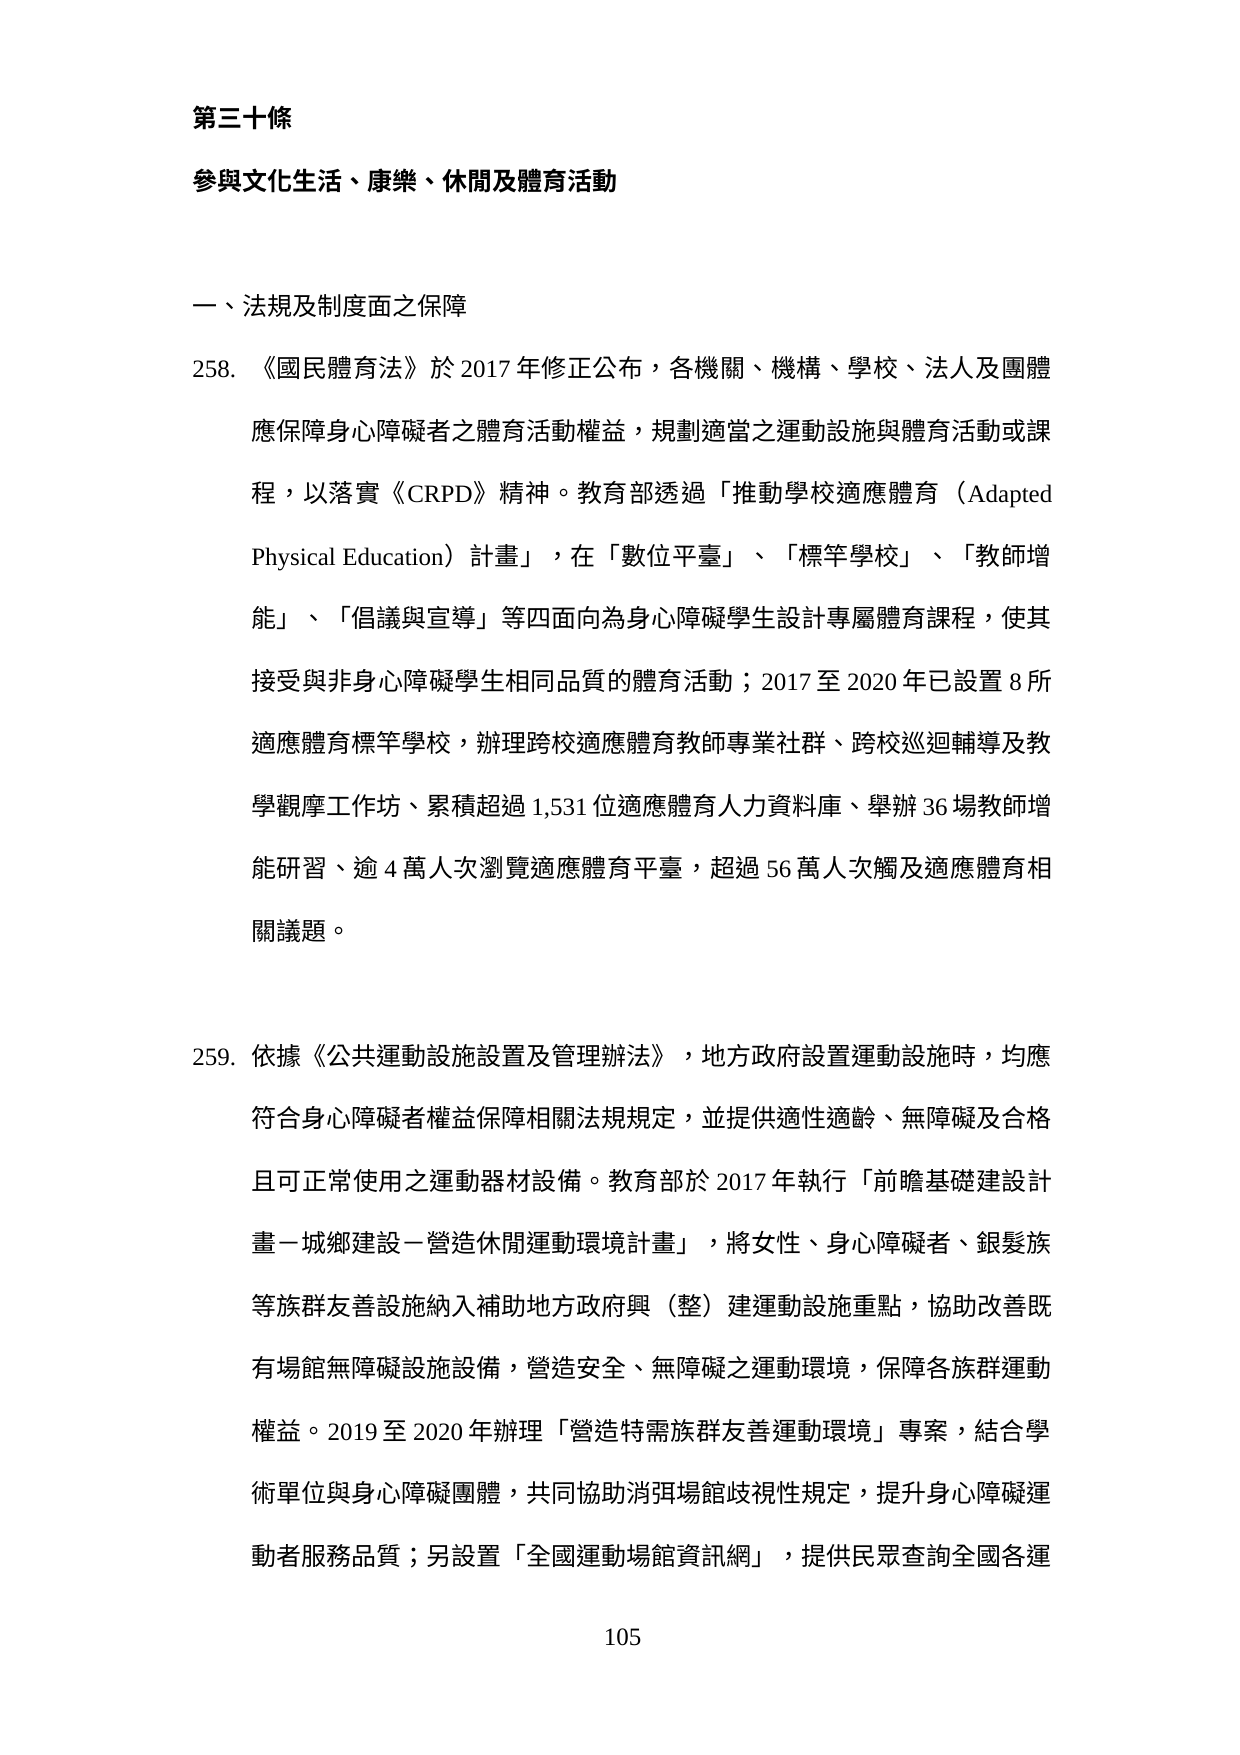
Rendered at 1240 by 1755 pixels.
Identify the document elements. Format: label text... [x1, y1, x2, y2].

list 依據《公共運動設施設置及管理辦法》，地方政府設置運動設施時，均應符合身心障礙者權益保障相關法規規定，並提供適性適齡、無障礙及合格且可正常使用之運動器材設備。教育部於2017年執行「前瞻基礎建設計畫－城鄉建設－營造休閒運動環境計畫」，將女性、身心障礙者、銀髮族等族群友善設施納入補助地方政府興（整）建運動設施重點，協助改善既有場館無障礙設施設備，營造安全、無障礙之運動環境，保障各族群運動權益。2019至2020年辦理「營造特需族群友善運動環境」專案，結合學術單位與身心障礙團體，共同協助消弭場館歧視性規定，提升身心障礙運動者服務品質；另設置「全國運動場館資訊網」，提供民眾查詢全國各運 [192, 1012, 1052, 1575]
subtitle 第三十條 [192, 75, 1052, 137]
subtitle 參與文化生活、康樂、休閒及體育活動 [192, 137, 1052, 200]
list 《國民體育法》於2017年修正公布，各機關、機構、學校、法人及團體應保障身心障礙者之體育活動權益，規劃適當之運動設施與體育活動或課程，以落實《CRPD》精神。教育部透過「推動學校適應體育（Adapted Physical Education）計畫」，在「數位平臺」、「標竿學校」、「教師增能」、「倡議與宣導」等四面向為身心障礙學生設計專屬體育課程，使其接受與非身心障礙學生相同品質的體育活動；2017至2020年已設置8所適應體育標竿學校，辦理跨校適應體育教師專業社群、跨校巡迴輔導及教學觀摩工作坊、累積超過1,531位適應體育人力資料庫、舉辦36場教師增能研習、逾4萬人次瀏覽適應體育平臺，超過56萬人次觸及適應體育相關議題。 [192, 325, 1052, 950]
text 一、法規及制度面之保障 [192, 262, 1052, 325]
